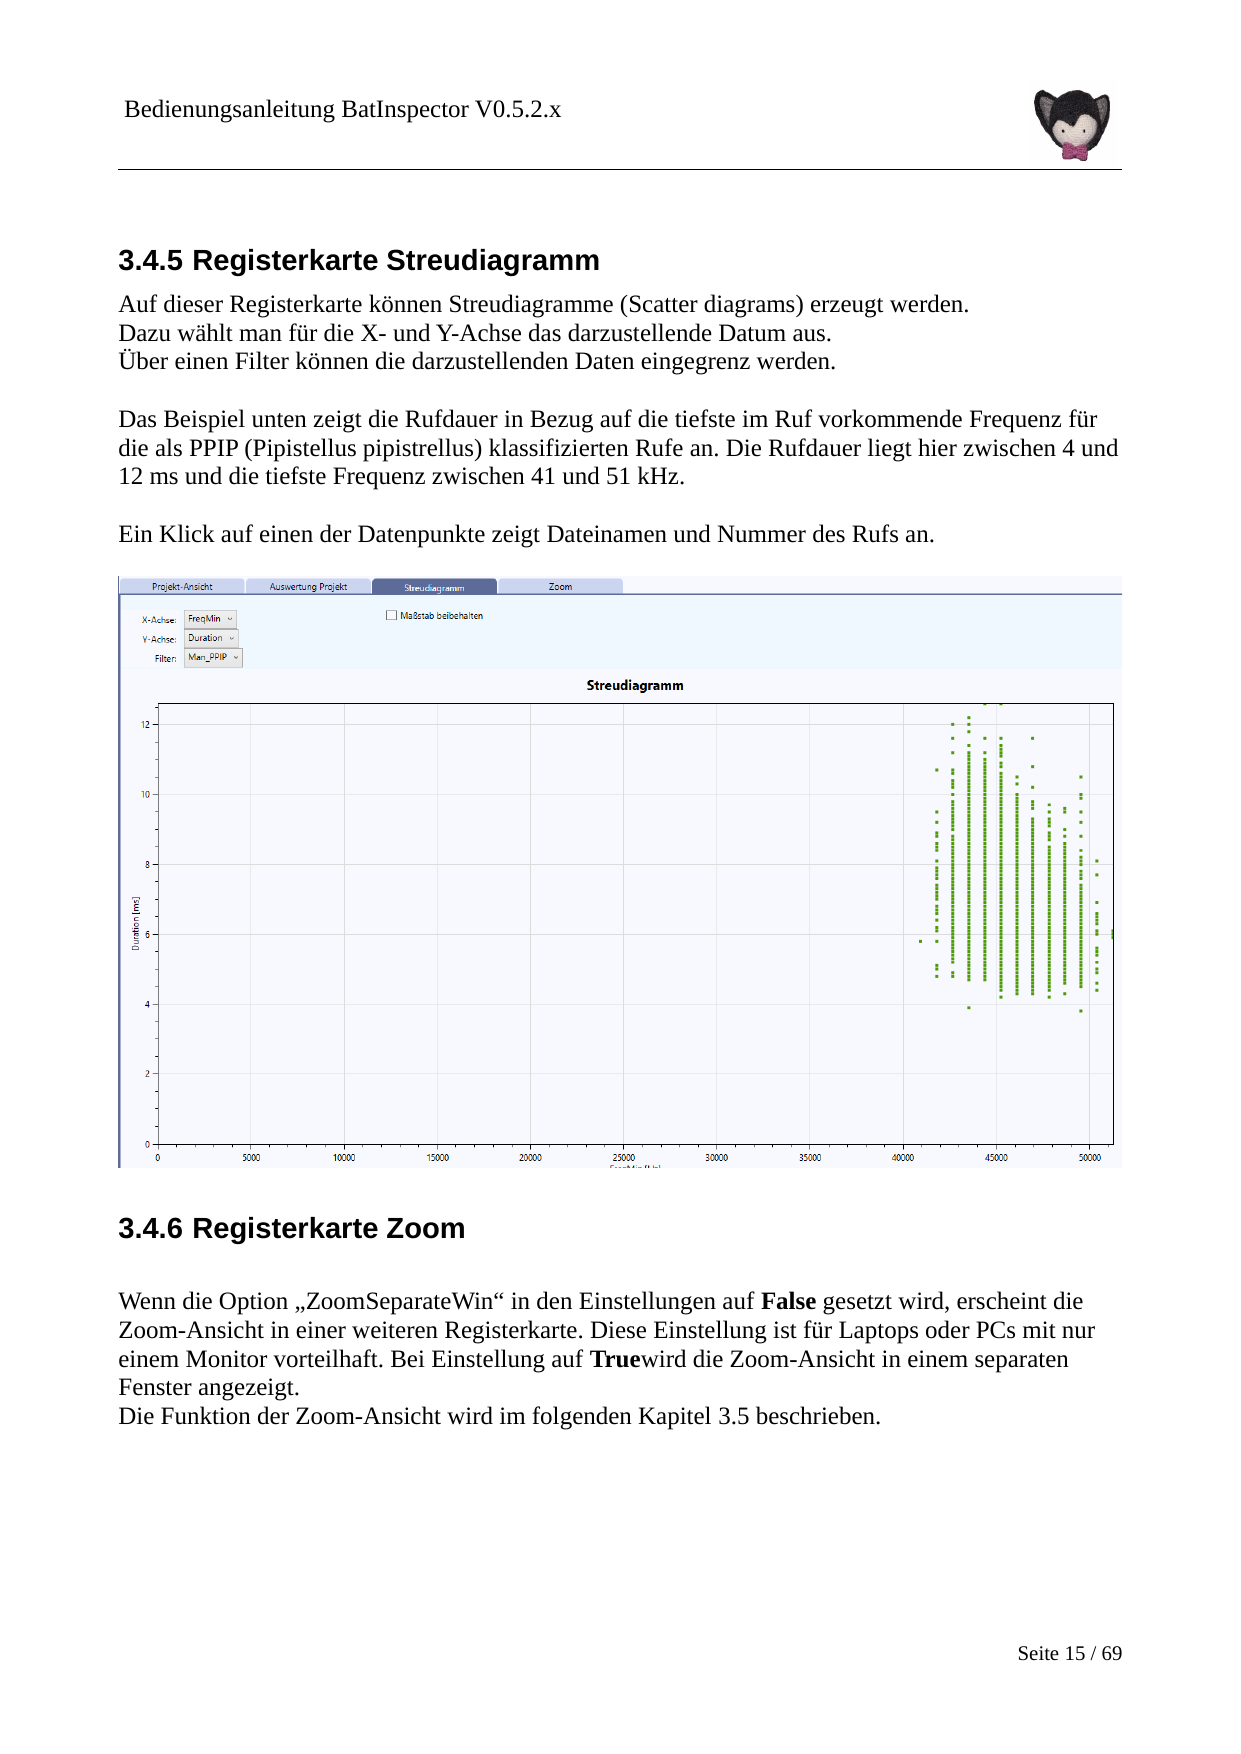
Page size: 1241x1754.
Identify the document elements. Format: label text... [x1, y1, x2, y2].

text Wenn die Option „ZoomSeparateWin“ in den Einstellungen auf False gesetzt wird, erscheint die Zoom-Ansicht in einer weiteren Registerkarte. Diese Einstellung ist für Laptops oder PCs mit nur einem Monitor vorteilhaft. Bei Einstellung auf Truewird die Zoom-Ansicht in einem separaten Fenster angezeigt. [118, 1286, 1122, 1401]
text Die Funktion der Zoom-Ansicht wird im folgenden Kapitel 3.5 beschrieben. [118, 1401, 1122, 1430]
text Ein Klick auf einen der Datenpunkte zeigt Dateinamen und Nummer des Rufs an. [118, 519, 1122, 548]
text Das Beispiel unten zeigt die Rufdauer in Bezug auf die tiefste im Ruf vorkommende Frequenz für die als PPIP (Pipistellus pipistrellus) klassifizierten Rufe an. Die Rufdauer liegt hier zwischen 4 und 12 ms und die tiefste Frequenz zwischen 41 und 51 kHz. [118, 404, 1122, 490]
text Auf dieser Registerkarte können Streudiagramme (Scatter diagrams) erzeugt werden. [118, 289, 1122, 318]
subtitle Registerkarte Zoom [118, 1211, 1122, 1245]
picture [118, 576, 1123, 1168]
text Über einen Filter können die darzustellenden Daten eingegrenz werden. [118, 346, 1122, 375]
picture [1030, 80, 1119, 169]
text Dazu wählt man für die X- und Y-Achse das darzustellende Datum aus. [118, 318, 1122, 346]
subtitle Registerkarte Streudiagramm [118, 243, 1122, 276]
